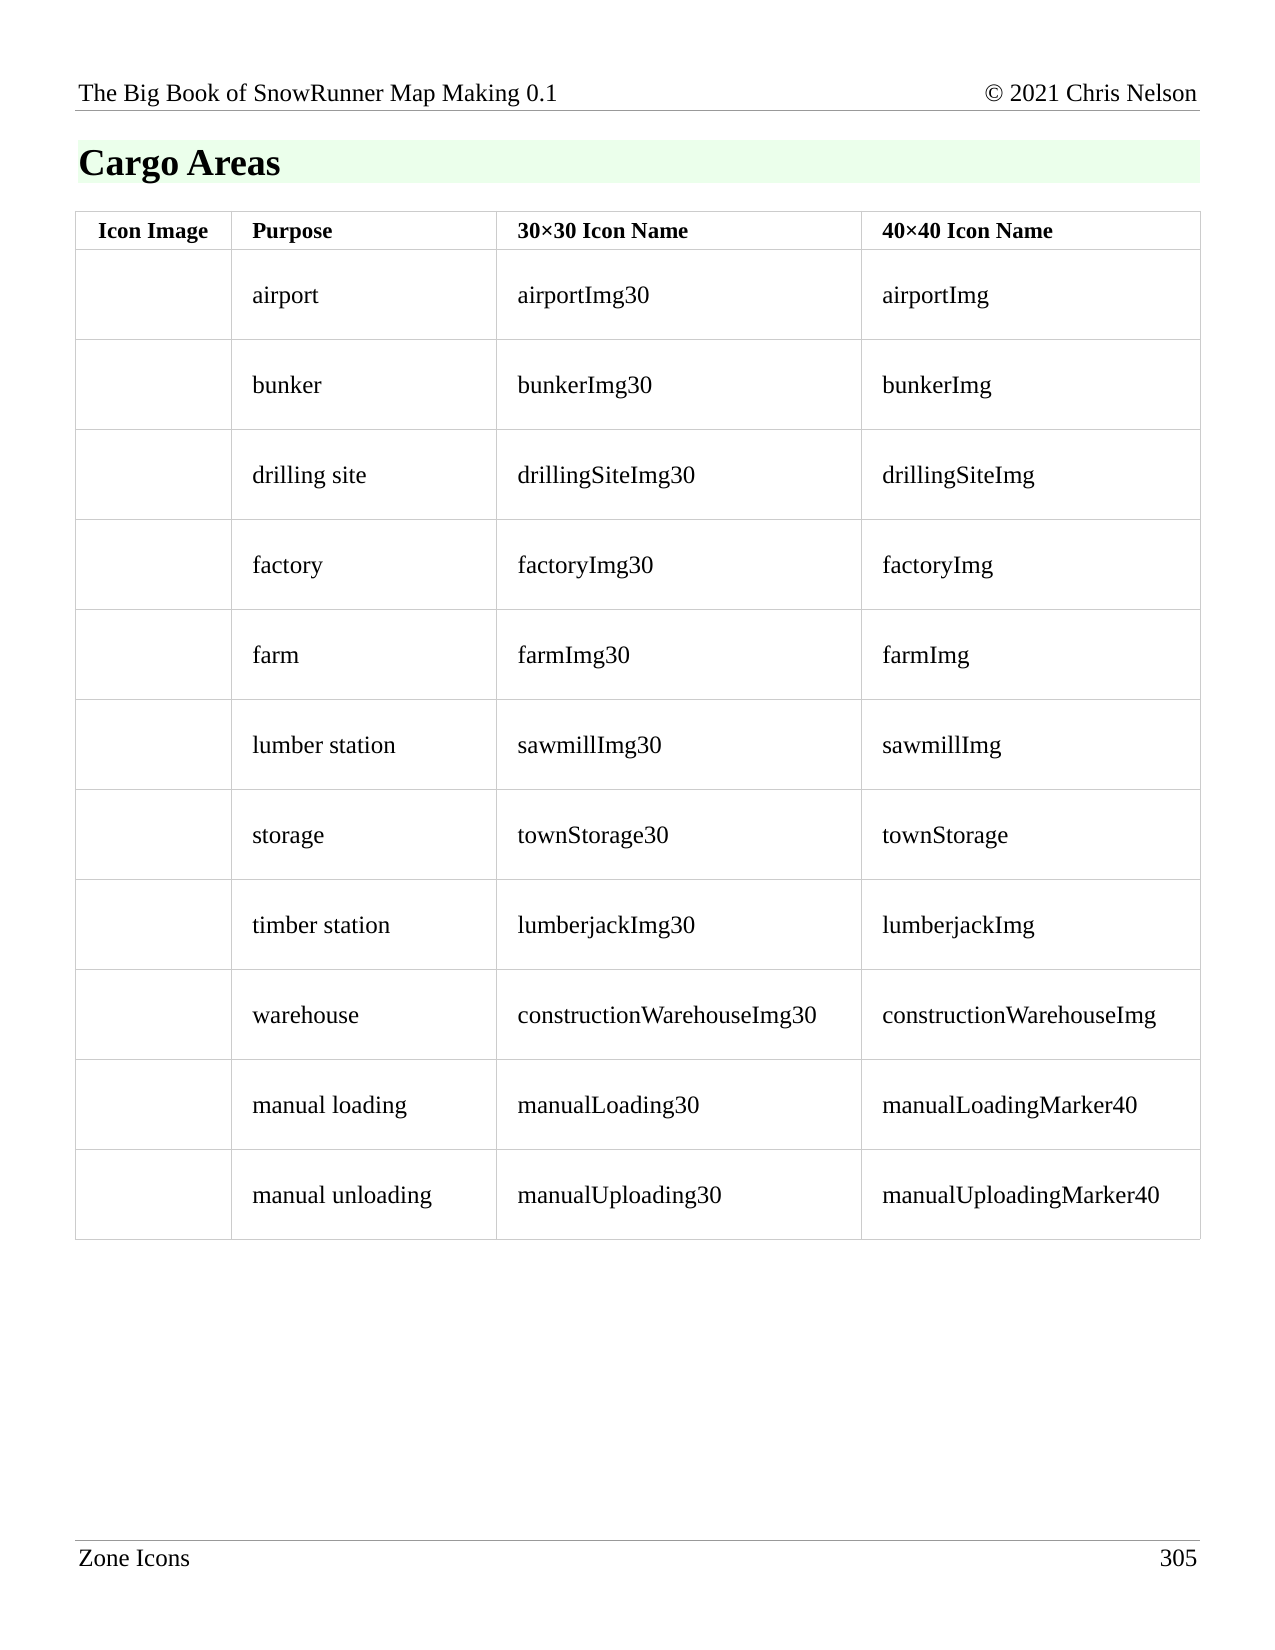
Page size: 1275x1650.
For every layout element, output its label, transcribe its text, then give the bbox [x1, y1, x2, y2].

table_cell lumber station [232, 700, 496, 789]
table_header 40×40 Icon Name [862, 212, 1200, 249]
table_cell farmImg30 [497, 610, 861, 699]
table_cell drilling site [232, 430, 496, 519]
table_cell [76, 610, 231, 699]
subtitle Cargo Areas [78, 140, 1200, 183]
table_cell farmImg [862, 610, 1200, 699]
table_cell manual unloading [232, 1150, 496, 1239]
table_cell warehouse [232, 970, 496, 1059]
table_cell [76, 1060, 231, 1149]
table_cell timber station [232, 880, 496, 969]
table_cell sawmillImg30 [497, 700, 861, 789]
table_cell [76, 790, 231, 879]
table_header 30×30 Icon Name [497, 212, 861, 249]
table_header Icon Image [76, 212, 231, 249]
table_cell sawmillImg [862, 700, 1200, 789]
table_cell bunkerImg [862, 340, 1200, 429]
table_cell manual loading [232, 1060, 496, 1149]
table_cell constructionWarehouseImg30 [497, 970, 861, 1059]
table_header Purpose [232, 212, 496, 249]
table_cell [76, 1150, 231, 1239]
table_cell [76, 250, 231, 339]
table_cell [76, 430, 231, 519]
table_cell [76, 520, 231, 609]
table_cell [76, 340, 231, 429]
table_cell airport [232, 250, 496, 339]
table_cell constructionWarehouseImg [862, 970, 1200, 1059]
table_cell airportImg30 [497, 250, 861, 339]
table_cell [76, 880, 231, 969]
table_cell farm [232, 610, 496, 699]
table_cell bunkerImg30 [497, 340, 861, 429]
table_cell lumberjackImg [862, 880, 1200, 969]
table_cell manualLoading30 [497, 1060, 861, 1149]
table_cell airportImg [862, 250, 1200, 339]
table_cell townStorage30 [497, 790, 861, 879]
table_cell bunker [232, 340, 496, 429]
table_cell drillingSiteImg [862, 430, 1200, 519]
table_cell [76, 970, 231, 1059]
table_cell factory [232, 520, 496, 609]
table_cell manualUploadingMarker40 [862, 1150, 1200, 1239]
table_cell factoryImg [862, 520, 1200, 609]
table_cell manualUploading30 [497, 1150, 861, 1239]
table_cell drillingSiteImg30 [497, 430, 861, 519]
table_cell storage [232, 790, 496, 879]
table_cell lumberjackImg30 [497, 880, 861, 969]
table_cell factoryImg30 [497, 520, 861, 609]
table_cell manualLoadingMarker40 [862, 1060, 1200, 1149]
table_cell townStorage [862, 790, 1200, 879]
table_cell [76, 700, 231, 789]
